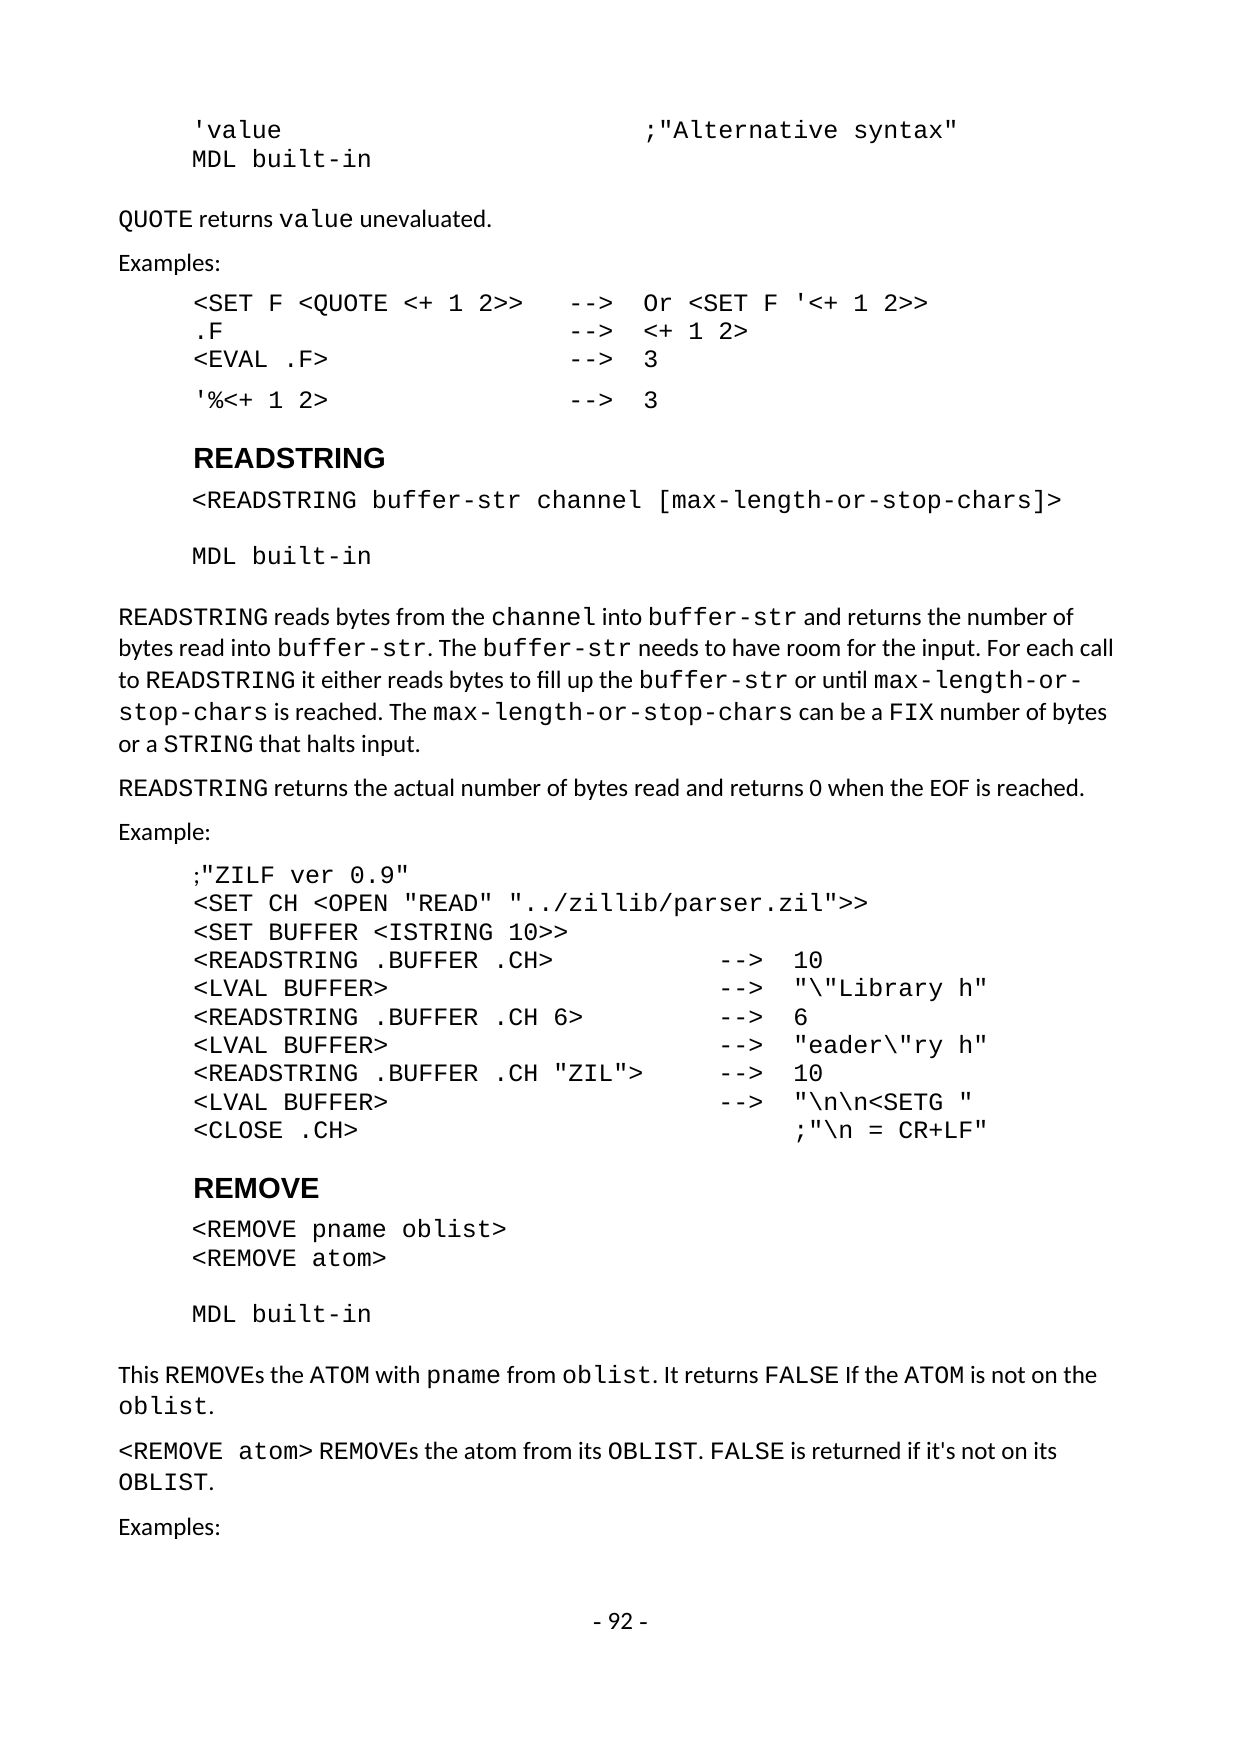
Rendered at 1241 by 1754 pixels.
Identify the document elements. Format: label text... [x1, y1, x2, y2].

text QUOTE returns value unevaluated. [118, 203, 1122, 235]
text <READSTRING buffer-str channel [max-length-or-stop-chars]> [192, 487, 1122, 516]
text MDL built-in [192, 146, 1122, 175]
text Examples: [118, 1511, 1122, 1541]
text MDL built-in [192, 544, 1122, 572]
text Examples: [118, 247, 1122, 278]
text Example: [118, 816, 1122, 847]
text <REMOVE pname oblist> <REMOVE atom> [192, 1217, 1122, 1274]
text ;"ZILF ver 0.9" <SET CH <OPEN "READ" "../zillib/parser.zil">> <SET BUFFER <ISTRING 10>> <READSTRING .BUFFER .CH> --> 10 <LVAL BUFFER> --> "\"Library h" <READSTRING .BUFFER .CH 6> --> 6 <LVAL BUFFER> --> "eader\"ry h" <READSTRING .BUFFER .CH "ZIL"> --> 10 <LVAL BUFFER> --> "\n\n<SETG " <CLOSE .CH> ;"\n = CR+LF" [118, 859, 1122, 1146]
text READSTRING returns the actual number of bytes read and returns 0 when the EOF is reached. [118, 772, 1122, 804]
text <SET F <QUOTE <+ 1 2>> --> Or <SET F '<+ 1 2>> .F --> <+ 1 2> <EVAL .F> --> 3 [118, 290, 1122, 375]
subtitle REMOVE [118, 1171, 1122, 1204]
text <REMOVE atom> REMOVEs the atom from its OBLIST. FALSE is returned if it's not on its OBLIST. [118, 1435, 1122, 1498]
text This REMOVEs the ATOM with pname from oblist. It returns FALSE If the ATOM is not on the oblist. [118, 1359, 1122, 1422]
text 'value ;"Alternative syntax" [192, 118, 1122, 146]
subtitle READSTRING [118, 441, 1122, 475]
text '%<+ 1 2> --> 3 [118, 388, 1122, 416]
text MDL built-in [192, 1302, 1122, 1330]
text READSTRING reads bytes from the channel into buffer-str and returns the number of bytes read into buffer-str. The buffer-str needs to have room for the input. For each call to READSTRING it either reads bytes to fill up the buffer-str or until max-length-or-stop-chars is reached. The max-length-or-stop-chars can be a FIX number of bytes or a STRING that halts input. [118, 601, 1122, 759]
